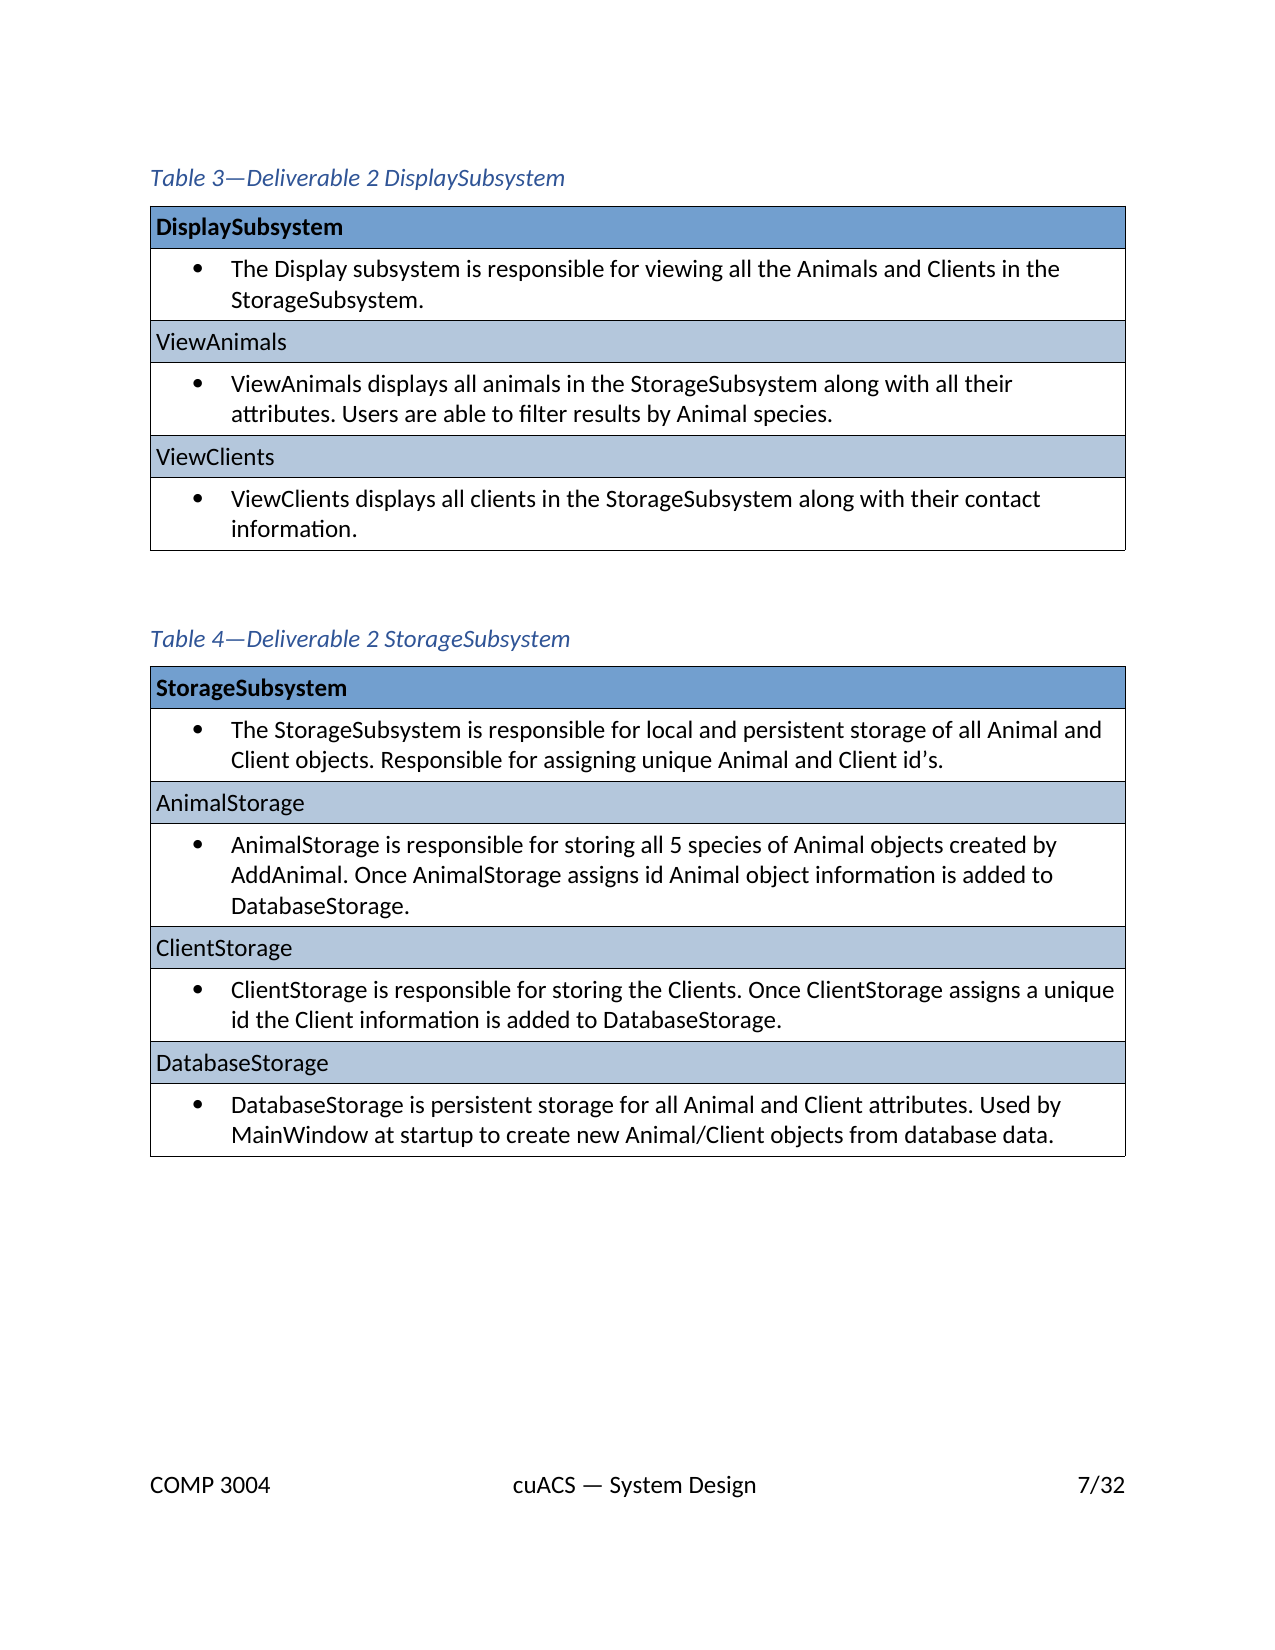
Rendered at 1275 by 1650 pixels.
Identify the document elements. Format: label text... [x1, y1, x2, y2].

table_header StorageSubsystem [151, 667, 1125, 708]
table_cell AnimalStorage [151, 782, 1125, 823]
table_cell DatabaseStorage is persistent storage for all Animal and Client attributes. Used by MainWindow at startup to create new Animal/Client objects from database data. [151, 1084, 1125, 1156]
table_cell The StorageSubsystem is responsible for local and persistent storage of all Animal and Client objects. Responsible for assigning unique Animal and Client id’s. [151, 709, 1125, 781]
table_cell ClientStorage [151, 927, 1125, 968]
table_cell The Display subsystem is responsible for viewing all the Animals and Clients in the StorageSubsystem. [151, 249, 1125, 320]
table_cell ViewAnimals [151, 321, 1125, 362]
table_header DisplaySubsystem [151, 207, 1125, 248]
text Table 4—Deliverable 2 StorageSubsystem [150, 623, 1125, 654]
table_cell ViewAnimals displays all animals in the StorageSubsystem along with all their attributes. Users are able to filter results by Animal species. [151, 363, 1125, 435]
table_cell ViewClients [151, 436, 1125, 477]
table_cell DatabaseStorage [151, 1042, 1125, 1083]
table_cell ClientStorage is responsible for storing the Clients. Once ClientStorage assigns a unique id the Client information is added to DatabaseStorage. [151, 969, 1125, 1041]
table_cell ViewClients displays all clients in the StorageSubsystem along with their contact information. [151, 478, 1125, 549]
text Table 3—Deliverable 2 DisplaySubsystem [150, 162, 1125, 193]
table_cell AnimalStorage is responsible for storing all 5 species of Animal objects created by AddAnimal. Once AnimalStorage assigns id Animal object information is added to DatabaseStorage. [151, 824, 1125, 926]
